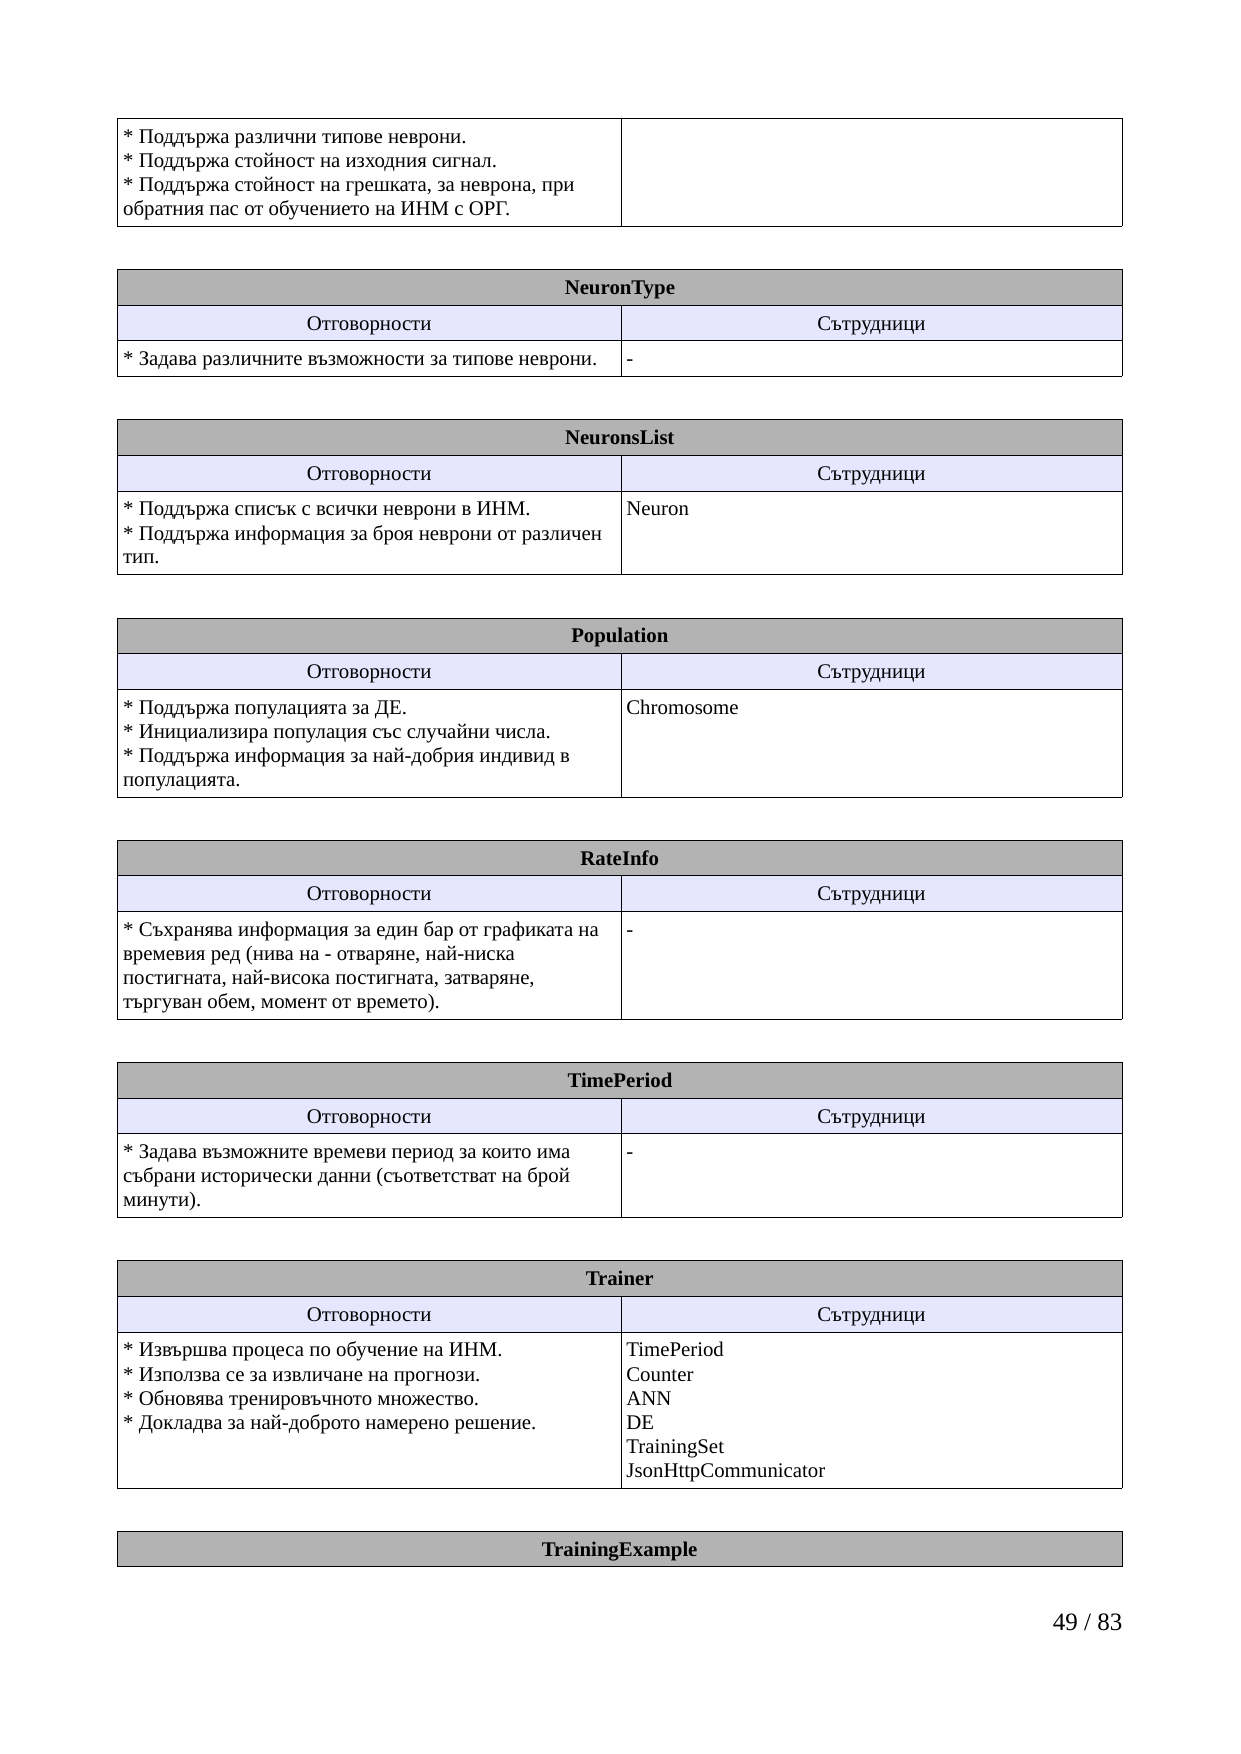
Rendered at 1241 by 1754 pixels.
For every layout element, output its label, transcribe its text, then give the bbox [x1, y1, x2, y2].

table_cell Отговорности [118, 306, 621, 340]
table_cell Отговорности [118, 456, 621, 491]
table_cell - [622, 912, 1122, 1019]
table_header TimePeriod [118, 1063, 1122, 1098]
table_cell * Поддържа популацията за ДЕ. * Инициализира популация със случайни числа. * Поддържа информация за най-добрия индивид в популацията. [118, 690, 621, 797]
table_header NeuronType [118, 270, 1122, 305]
table_cell Neuron [622, 492, 1122, 574]
table_header Trainer [118, 1261, 1122, 1296]
table_cell Сътрудници [622, 456, 1122, 491]
table_cell * Извършва процеса по обучение на ИНМ. * Използва се за извличане на прогнози. * Обновява тренировъчното множество. * Докладва за най-доброто намерено решение. [118, 1333, 621, 1487]
table_cell * Поддържа различни типове неврони. * Поддържа стойност на изходния сигнал. * Поддържа стойност на грешката, за неврона, при обратния пас от обучението на ИНМ с ОРГ. [118, 119, 621, 226]
table_cell * Задава различните възможности за типове неврони. [118, 341, 621, 376]
table_cell * Задава възможните времеви период за които има събрани исторически данни (съответстват на брой минути). [118, 1134, 621, 1217]
table_header NeuronsList [118, 420, 1122, 455]
table_cell Сътрудници [622, 654, 1122, 689]
table_cell * Съхранява информация за един бар от графиката на времевия ред (нива на - отваряне, най-ниска постигната, най-висока постигната, затваряне, търгуван обем, момент от времето). [118, 912, 621, 1019]
table_cell TimePeriod Counter ANN DE TrainingSet JsonHttpCommunicator [622, 1333, 1122, 1487]
table_cell [622, 119, 1122, 226]
table_cell Отговорности [118, 1099, 621, 1133]
table_cell Отговорности [118, 654, 621, 689]
table_header TrainingExample [118, 1532, 1122, 1566]
table_cell * Поддържа списък с всички неврони в ИНМ. * Поддържа информация за броя неврони от различен тип. [118, 492, 621, 574]
table_cell Сътрудници [622, 1297, 1122, 1332]
table_cell Chromosome [622, 690, 1122, 797]
table_cell Отговорности [118, 876, 621, 911]
table_cell - [622, 1134, 1122, 1217]
table_header RateInfo [118, 841, 1122, 875]
table_cell Сътрудници [622, 876, 1122, 911]
table_cell Сътрудници [622, 1099, 1122, 1133]
table_cell - [622, 341, 1122, 376]
table_cell Сътрудници [622, 306, 1122, 340]
table_cell Отговорности [118, 1297, 621, 1332]
table_header Population [118, 619, 1122, 653]
